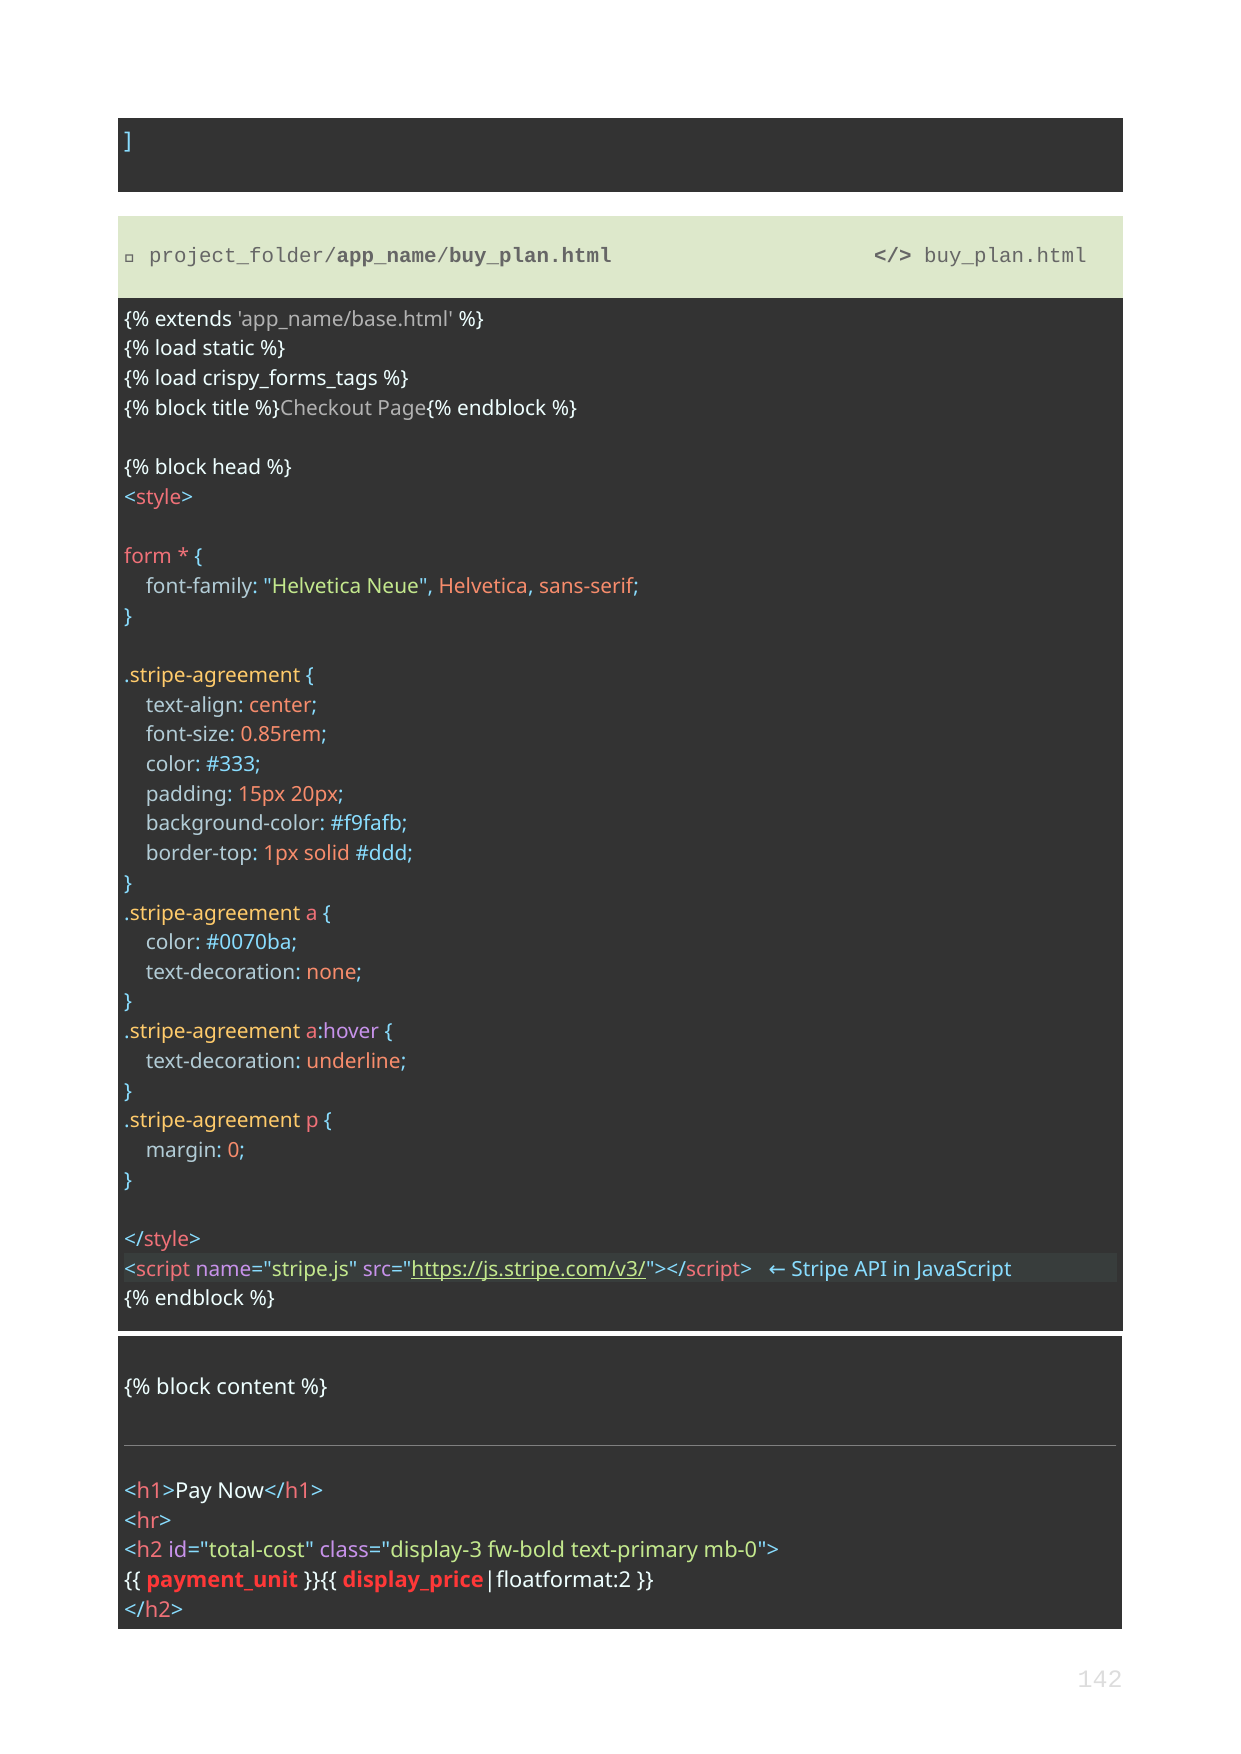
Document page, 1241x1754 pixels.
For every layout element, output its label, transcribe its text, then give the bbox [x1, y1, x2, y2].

table_cell {% extends 'app_name/base.html' %} {% load static %} {% load crispy_forms_tags %} {% block title %}Checkout Page{% endblock %} {% block head %} <style> form * { font-family: "Helvetica Neue", Helvetica, sans-serif; } .stripe-agreement { text-align: center; font-size: 0.85rem; color: #333; padding: 15px 20px; background-color: #f9fafb; border-top: 1px solid #ddd; } .stripe-agreement a { color: #0070ba; text-decoration: none; } .stripe-agreement a:hover { text-decoration: underline; } .stripe-agreement p { margin: 0; } </style> <script name="stripe.js" src="https://js.stripe.com/v3/"></script> ← Stripe API in JavaScript {% endblock %} [118, 298, 1123, 1331]
table_cell ] [118, 118, 1123, 192]
table_header {% block content %} <h1>Pay Now</h1> <hr> <h2 id="total-cost" class="display-3 fw-bold text-primary mb-0"> {{ payment_unit }}{{ display_price|floatformat:2 }} </h2> [118, 1336, 1122, 1629]
table_header 📝 project_folder/app_name/buy_plan.html </> buy_plan.html [118, 216, 1123, 298]
